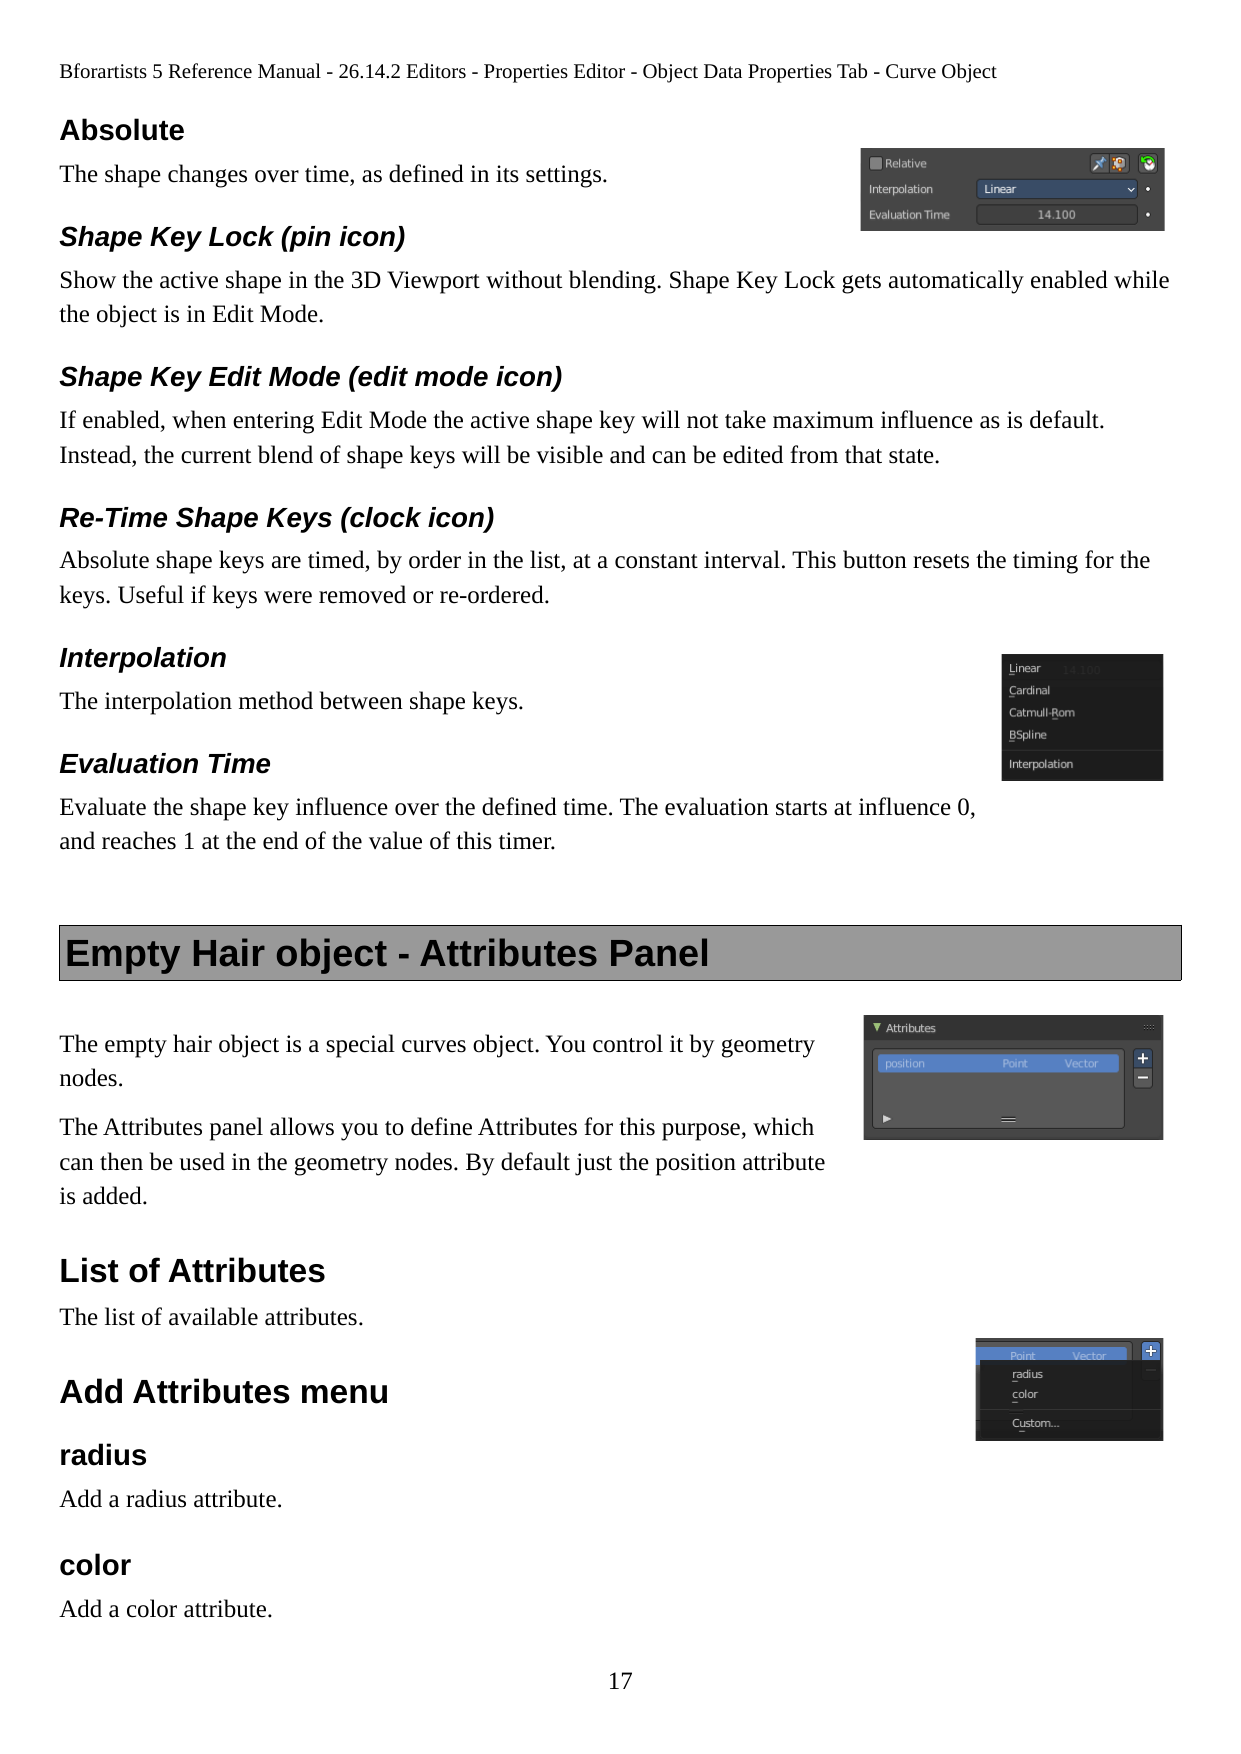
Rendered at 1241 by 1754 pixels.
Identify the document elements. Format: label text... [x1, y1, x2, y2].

subtitle Interpolation [59, 642, 1181, 673]
subtitle Evaluation Time [59, 748, 1001, 779]
subtitle radius [59, 1438, 1181, 1472]
subtitle [1164, 1372, 1181, 1411]
text Add a radius attribute. [59, 1484, 1181, 1513]
text Absolute shape keys are timed, by order in the list, at a constant interval. This button resets the timing for the keys. Useful if keys were removed or re-ordered. [59, 546, 1181, 609]
picture [1001, 654, 1164, 781]
text Evaluate the shape key influence over the defined time. The evaluation starts at influence 0, and reaches 1 at the end of the value of this timer. [59, 792, 1181, 855]
subtitle Shape Key Lock (pin icon) [59, 220, 1181, 252]
text The empty hair object is a special curves object. You control it by geometry nodes. [59, 1029, 863, 1092]
text The shape changes over time, as defined in its settings. [59, 159, 860, 188]
subtitle Absolute [59, 113, 1181, 146]
text The list of available attributes. [59, 1302, 1181, 1331]
table_header Empty Hair object - Attributes Panel [60, 926, 1181, 980]
text Show the active shape in the 3D Viewport without blending. Shape Key Lock gets automatically enabled while the object is in Edit Mode. [59, 265, 1181, 328]
text The Attributes panel allows you to define Attributes for this purpose, which can then be used in the geometry nodes. By default just the position attribute is added. [59, 1112, 1181, 1210]
subtitle Shape Key Edit Mode (edit mode icon) [59, 361, 1181, 393]
text Add a color attribute. [59, 1594, 1181, 1623]
picture [863, 1015, 1164, 1140]
picture [975, 1338, 1164, 1441]
subtitle Re-Time Shape Keys (clock icon) [59, 501, 1181, 533]
subtitle [1164, 748, 1181, 779]
subtitle List of Attributes [59, 1251, 1181, 1290]
text The interpolation method between shape keys. [59, 686, 1001, 715]
picture [860, 148, 1165, 231]
subtitle Add Attributes menu [59, 1372, 975, 1411]
subtitle color [59, 1548, 1181, 1582]
text If enabled, when entering Edit Mode the active shape key will not take maximum influence as is default. Instead, the current blend of shape keys will be visible and can be edited from that state. [59, 405, 1181, 468]
